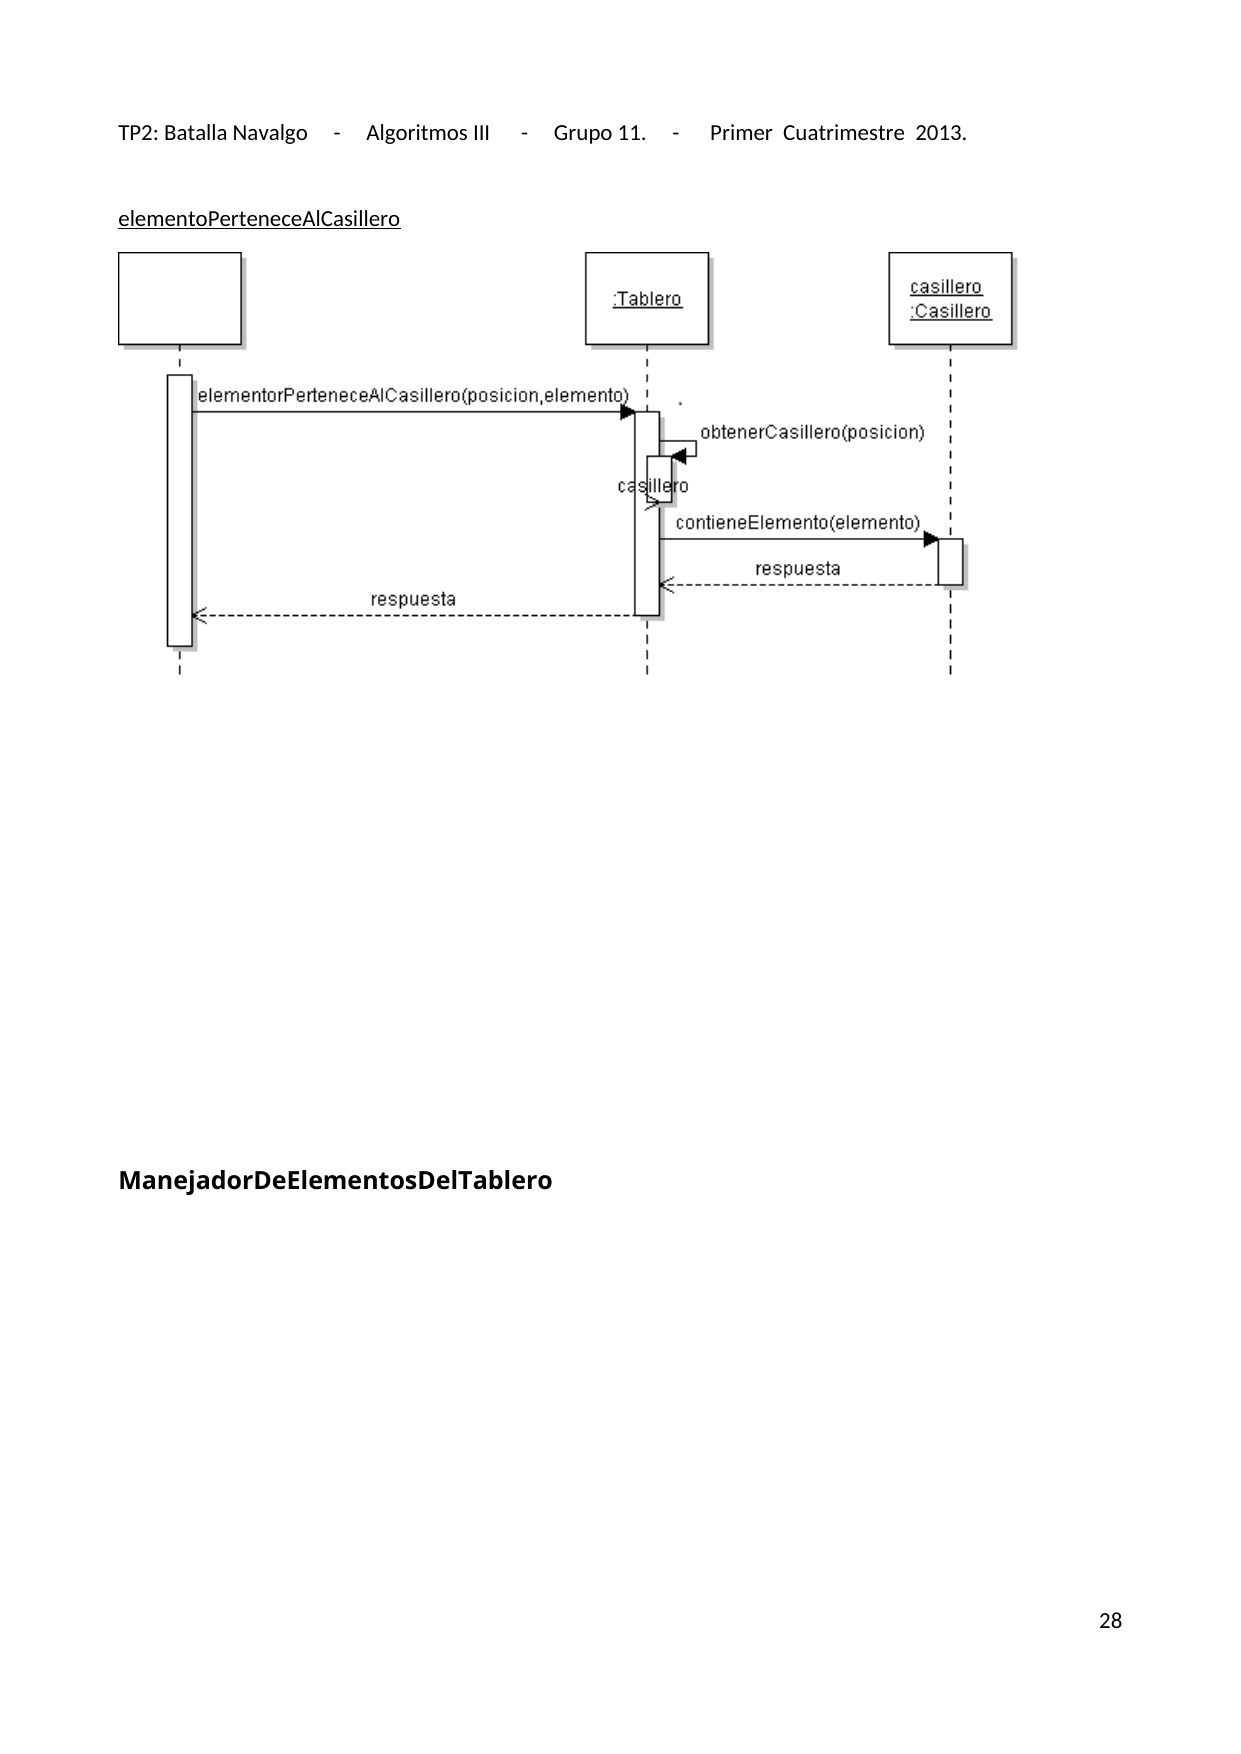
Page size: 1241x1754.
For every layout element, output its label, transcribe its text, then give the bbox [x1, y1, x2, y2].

text ManejadorDeElementosDelTablero [118, 1163, 1122, 1197]
text elementoPerteneceAlCasillero [118, 204, 1122, 232]
